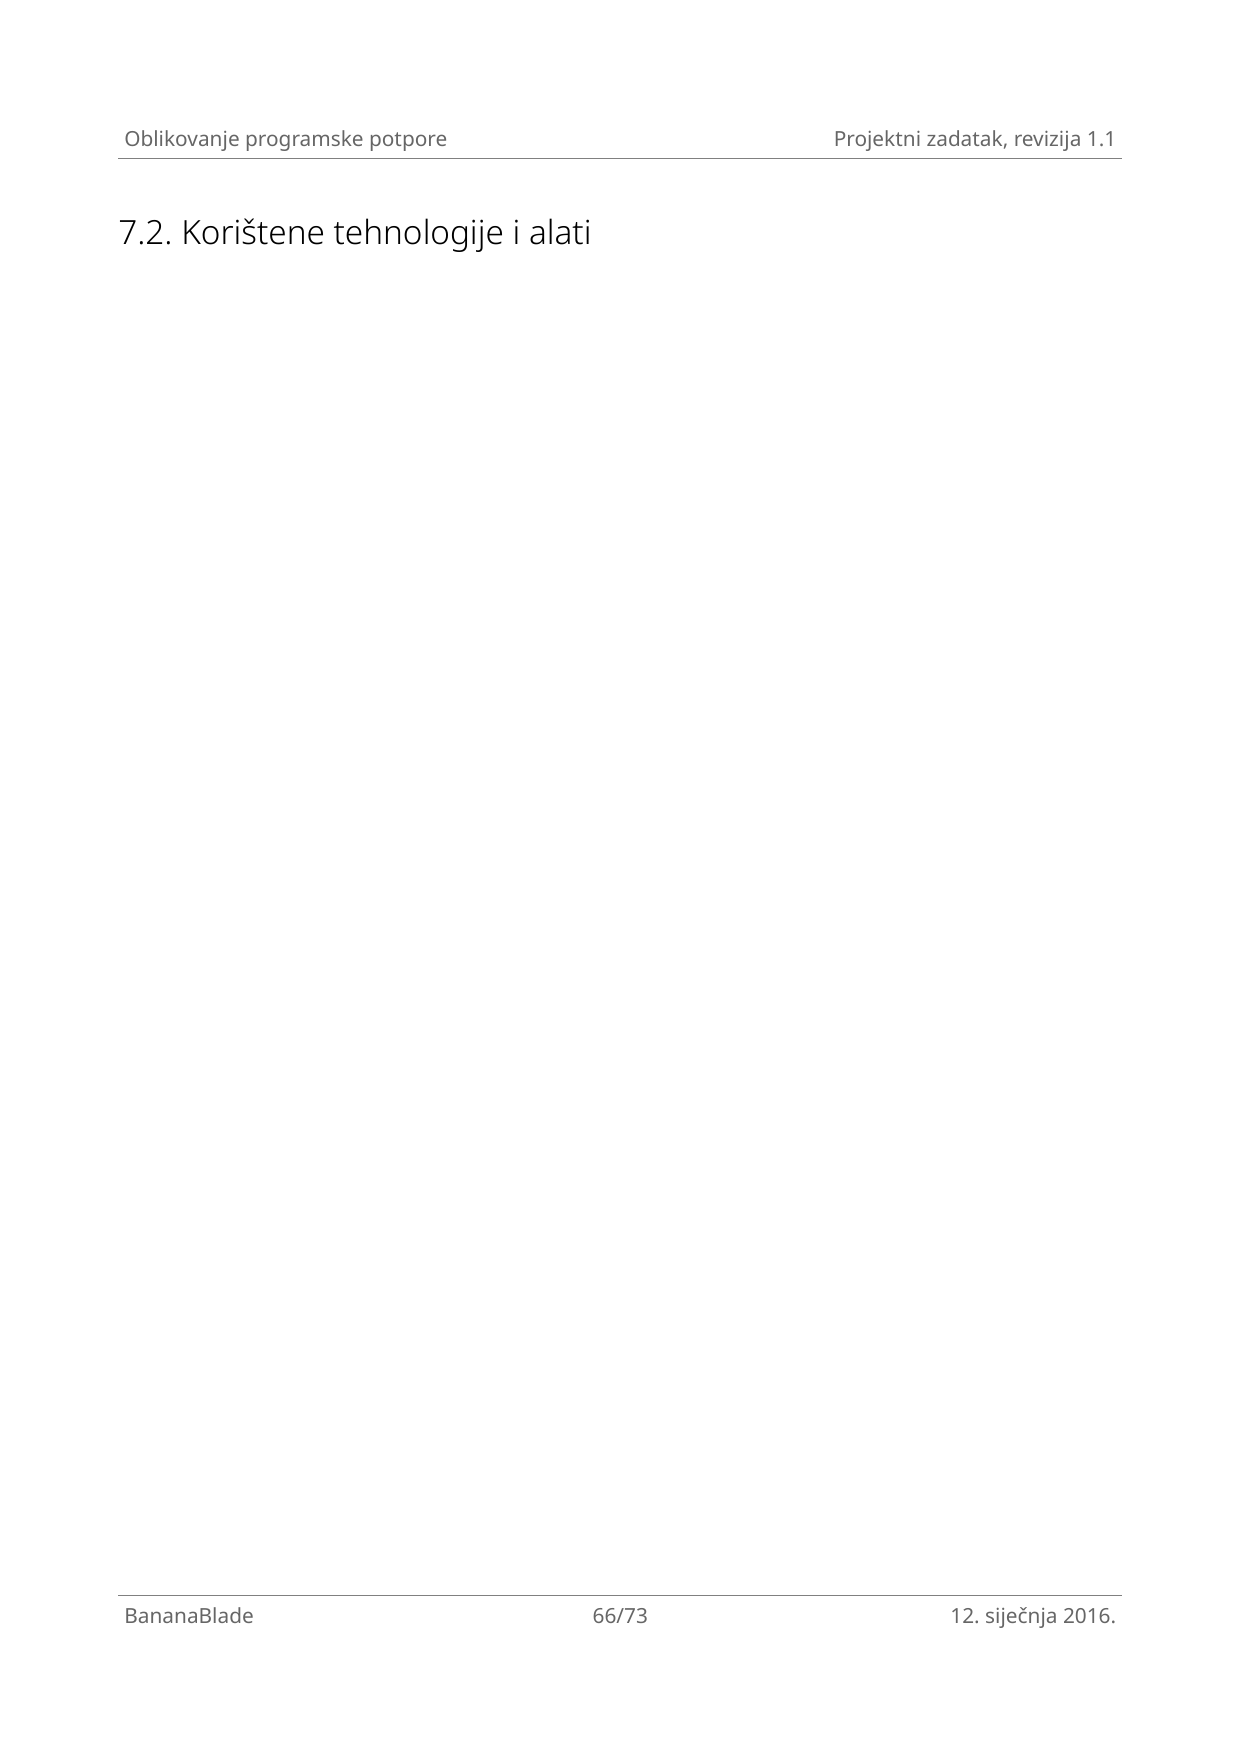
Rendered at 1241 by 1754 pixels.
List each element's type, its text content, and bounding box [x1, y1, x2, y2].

subtitle 7.2. Korištene tehnologije i alati [118, 209, 1122, 254]
